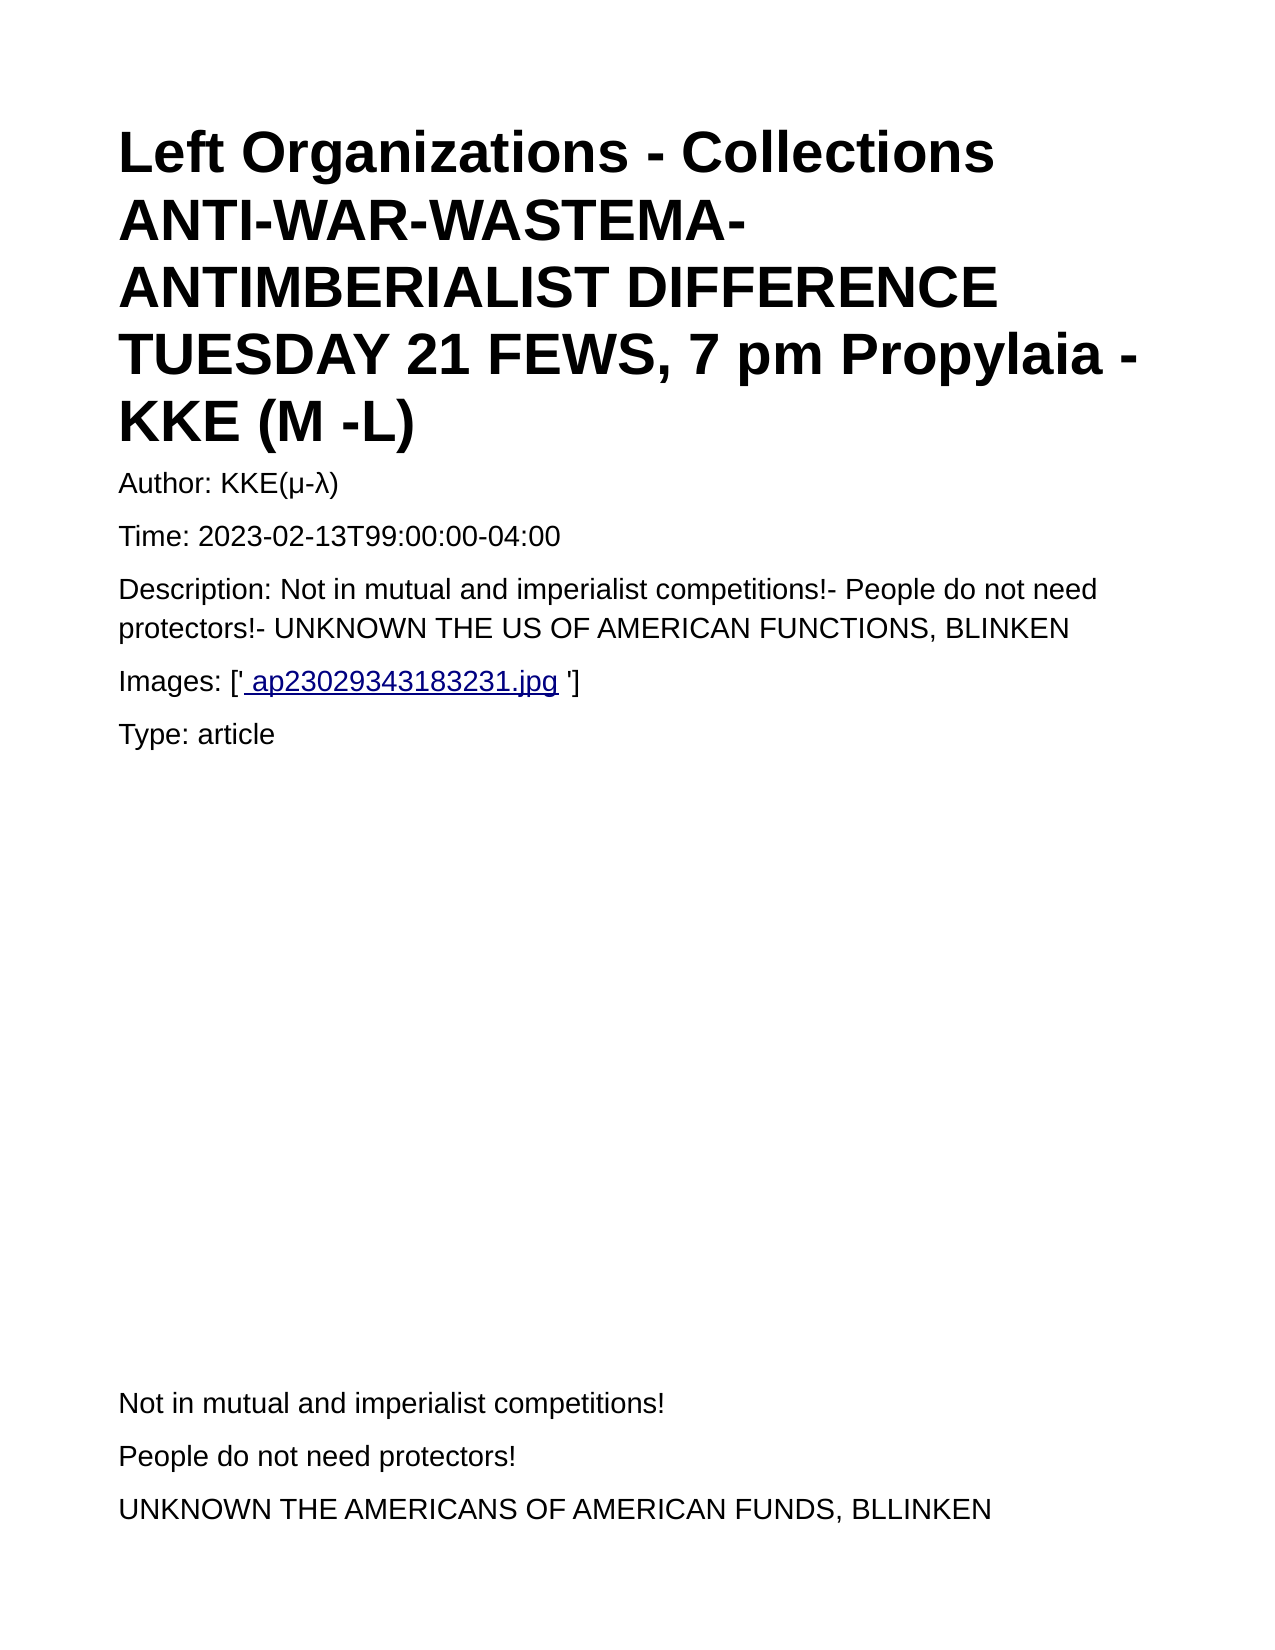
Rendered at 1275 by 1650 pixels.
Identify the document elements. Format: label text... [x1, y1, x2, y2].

text UNKNOWN THE AMERICANS OF AMERICAN FUNDS, BLLINKEN [118, 1492, 1157, 1526]
text Images: [' ap23029343183231.jpg '] [118, 664, 1157, 697]
subtitle Left Organizations - Collections ANTI-WAR-WASTEMA- ANTIMBERIALIST DIFFERENCE TUESDAY 21 FEWS, 7 pm Propylaia - KKE (M -L) [118, 118, 1157, 453]
text Author: ΚΚΕ(μ-λ) [118, 466, 1157, 499]
text Time: 2023-02-13T99:00:00-04:00 [118, 519, 1157, 553]
text Description: Not in mutual and imperialist competitions!- People do not need protectors!- UNKNOWN THE US OF AMERICAN FUNCTIONS, BLINKEN [118, 572, 1157, 644]
text Not in mutual and imperialist competitions! [118, 770, 1157, 1419]
text People do not need protectors! [118, 1439, 1157, 1472]
text Type: article [118, 717, 1157, 751]
